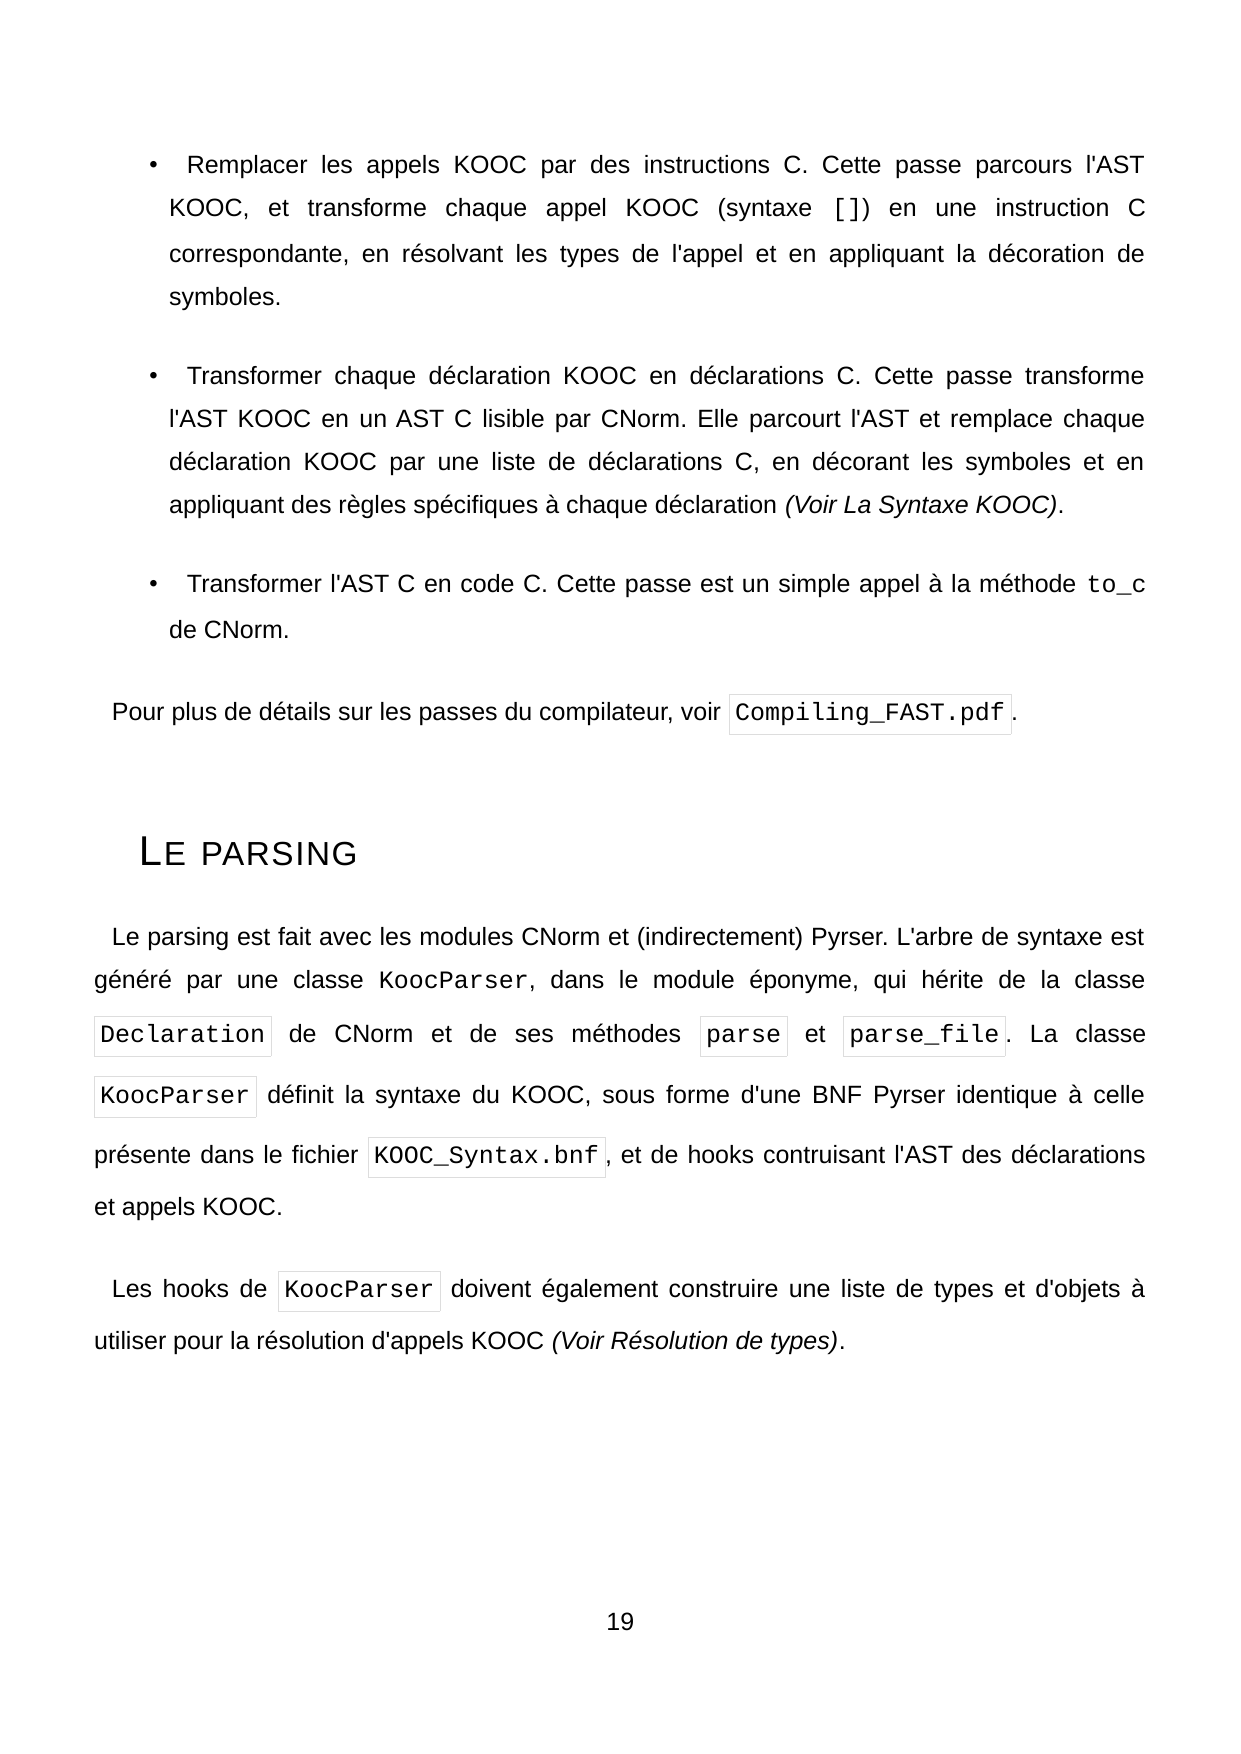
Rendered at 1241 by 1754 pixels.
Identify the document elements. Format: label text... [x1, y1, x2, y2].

text . [1012, 694, 1146, 734]
list Transformer l'AST C en code C. Cette passe est un simple appel à la méthode to_c de CNorm. [131, 569, 1146, 643]
list Remplacer les appels KOOC par des instructions C. Cette passe parcours l'AST KOOC, et transforme chaque appel KOOC (syntaxe []) en une instruction C correspondante, en résolvant les types de l'appel et en appliquant la décoration de symboles. [131, 150, 1146, 310]
subtitle Le parsing [139, 826, 1146, 874]
list Transformer chaque déclaration KOOC en déclarations C. Cette passe transforme l'AST KOOC en un AST C lisible par CNorm. Elle parcourt l'AST et remplace chaque déclaration KOOC par une liste de déclarations C, en décorant les symboles et en appliquant des règles spécifiques à chaque déclaration (Voir La Syntaxe KOOC). [131, 361, 1146, 519]
text Le parsing est fait avec les modules CNorm et (indirectement) Pyrser. L'arbre de syntaxe est généré par une classe KoocParser, dans le module éponyme, qui hérite de la classe Declaration de CNorm et de ses méthodes parse et parse_file. La classe KoocParser définit la syntaxe du KOOC, sous forme d'une BNF Pyrser identique à celle présente dans le fichier KOOC_Syntax.bnf, et de hooks contruisant l'AST des déclarations et appels KOOC. [94, 922, 1146, 1221]
text Compiling_FAST.pdf [730, 695, 1011, 734]
text Les hooks de KoocParser doivent également construire une liste de types et d'objets à utiliser pour la résolution d'appels KOOC (Voir Résolution de types). [94, 1271, 1146, 1354]
text Pour plus de détails sur les passes du compilateur, voir [94, 694, 729, 734]
